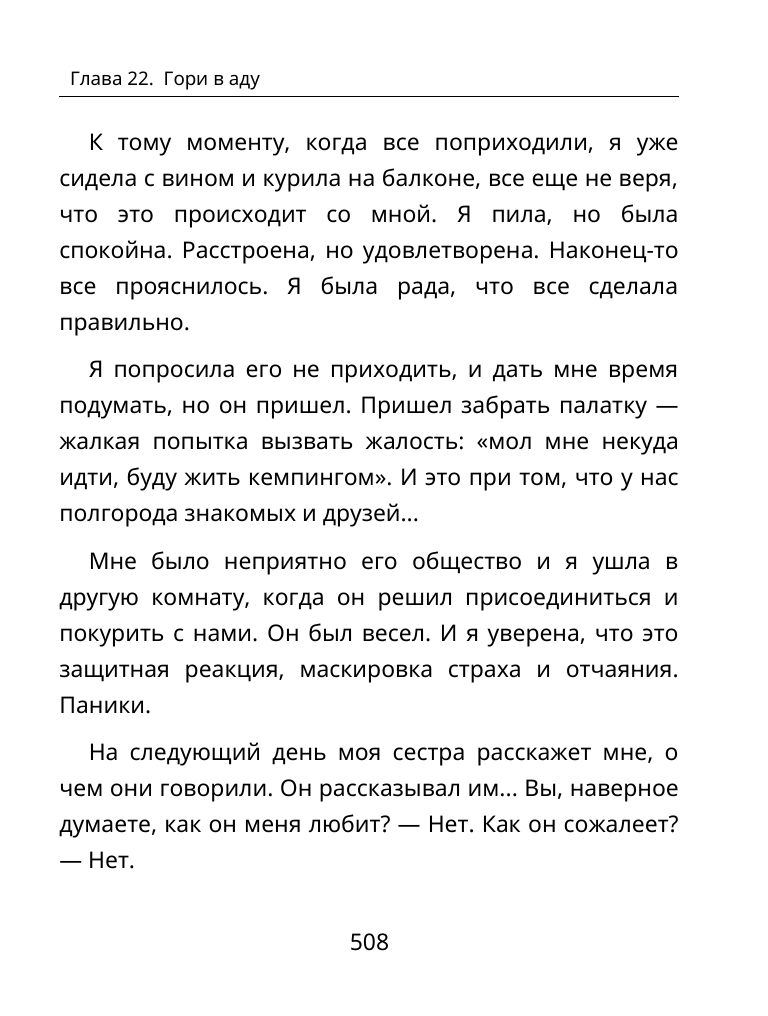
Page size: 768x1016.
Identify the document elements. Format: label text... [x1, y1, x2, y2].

text Я попросила его не приходить, и дать мне время подумать, но он пришел. Пришел забрать палатку — жалкая попытка вызвать жалость: «мол мне некуда идти, буду жить кемпингом». И это при том, что у нас полгорода знакомых и друзей... [59, 353, 679, 528]
text К тому моменту, когда все поприходили, я уже сидела с вином и курила на балконе, все еще не веря, что это происходит со мной. Я пила, но была спокойна. Расстроена, но удовлетворена. Наконец-то все прояснилось. Я была рада, что все сделала правильно. [59, 126, 679, 337]
text Мне было неприятно его общество и я ушла в другую комнату, когда он решил присоединиться и покурить с нами. Он был весел. И я уверена, что это защитная реакция, маскировка страха и отчаяния. Паники. [59, 545, 679, 720]
text На следующий день моя сестра расскажет мне, о чем они говорили. Он рассказывал им... Вы, наверное думаете, как он меня любит? — Нет. Как он сожалеет? — Нет. [59, 736, 679, 875]
